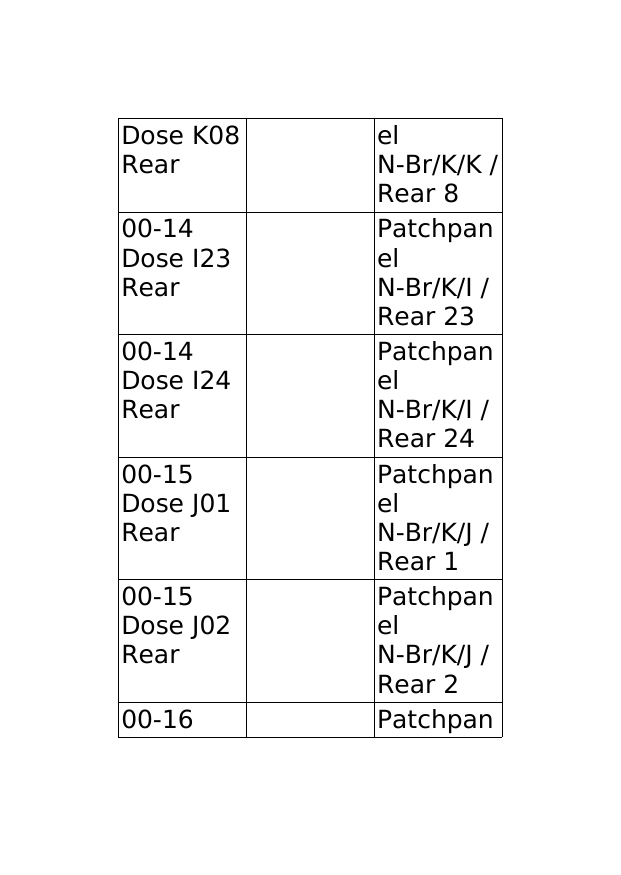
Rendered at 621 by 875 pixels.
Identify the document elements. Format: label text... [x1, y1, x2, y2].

table_cell 00-14 Dose I23 Rear [119, 213, 246, 334]
table_cell Patchpanel N-Br/K/J / Rear 2 [375, 580, 502, 702]
table_cell 00-14 Dose I24 Rear [119, 335, 246, 457]
table_cell 00-16 [119, 703, 246, 737]
table_cell [247, 213, 374, 334]
table_cell Patchpan [375, 703, 502, 737]
table_cell [247, 703, 374, 737]
table_cell [247, 580, 374, 702]
table_cell [247, 335, 374, 457]
table_cell [247, 119, 374, 212]
table_cell Dose K08 Rear [119, 119, 246, 212]
table_cell Patchpanel N-Br/K/I / Rear 23 [375, 213, 502, 334]
table_cell Patchpanel N-Br/K/I / Rear 24 [375, 335, 502, 457]
table_cell [247, 458, 374, 579]
table_cell el N-Br/K/K / Rear 8 [375, 119, 502, 212]
table_cell 00-15 Dose J01 Rear [119, 458, 246, 579]
table_cell 00-15 Dose J02 Rear [119, 580, 246, 702]
table_cell Patchpanel N-Br/K/J / Rear 1 [375, 458, 502, 579]
